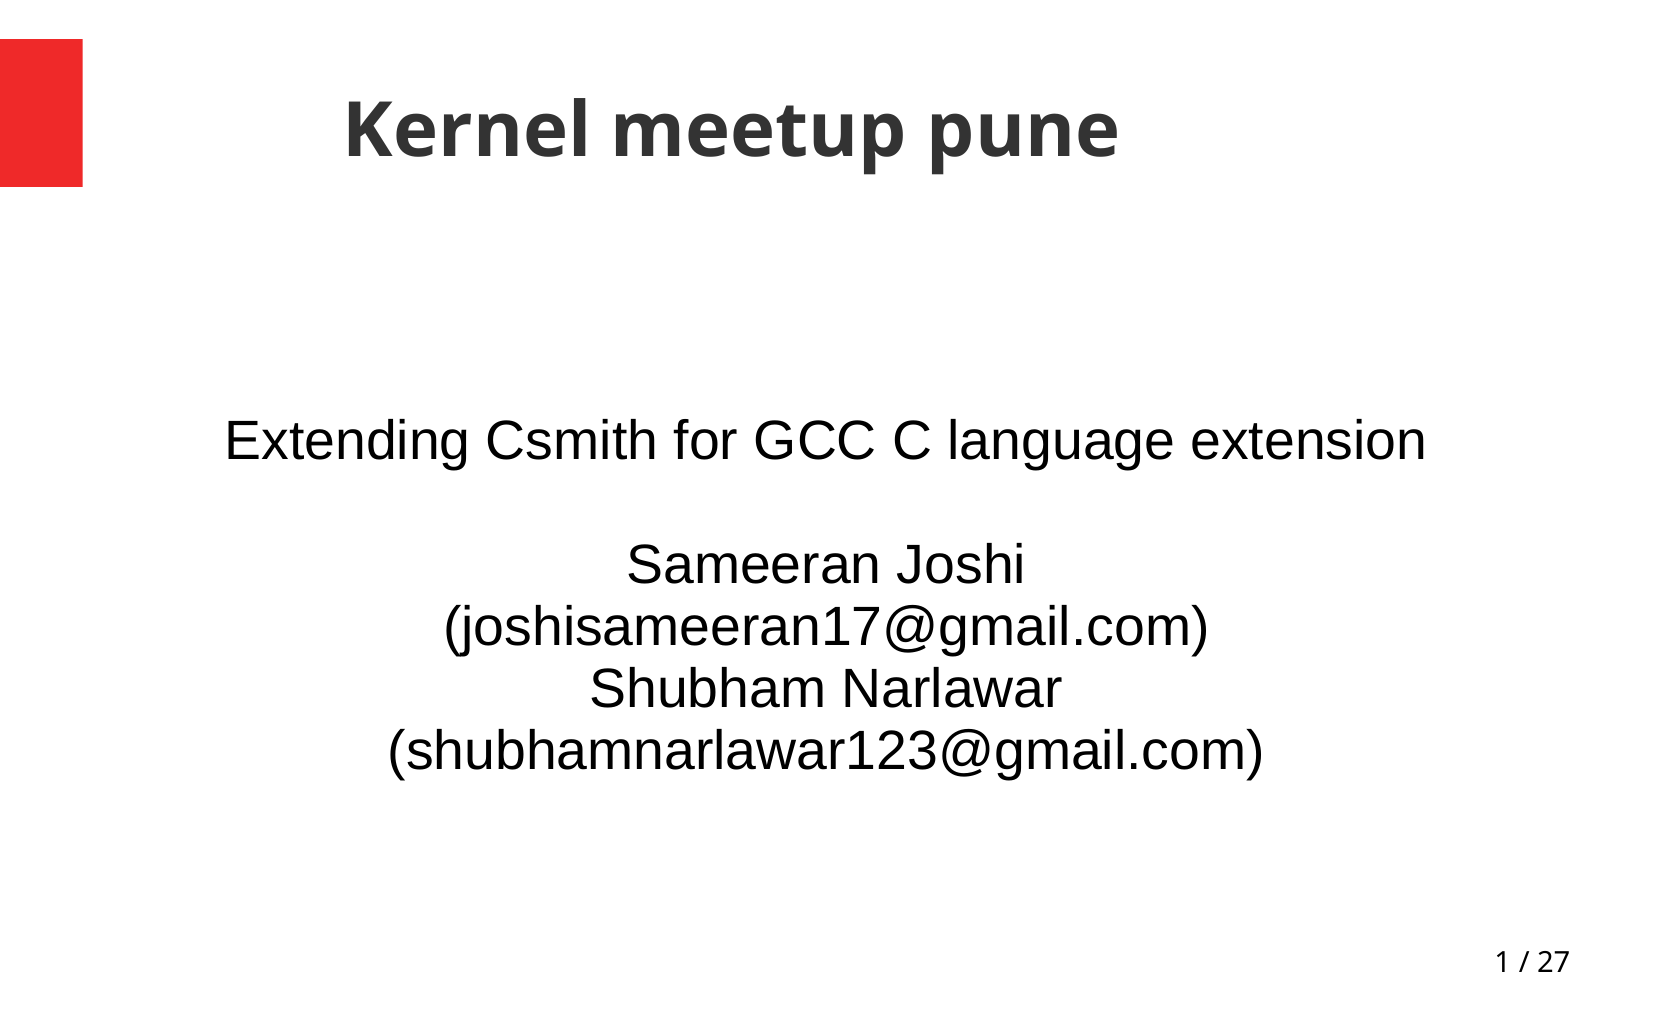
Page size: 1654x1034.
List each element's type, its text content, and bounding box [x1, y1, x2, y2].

title Kernel meetup pune [117, 0, 1571, 283]
subtitle Extending Csmith for GCC C language extension Sameeran Joshi (joshisameeran17@gmail.com) Shubham Narlawar (shubhamnarlawar123@gmail.com) [117, 295, 1536, 895]
